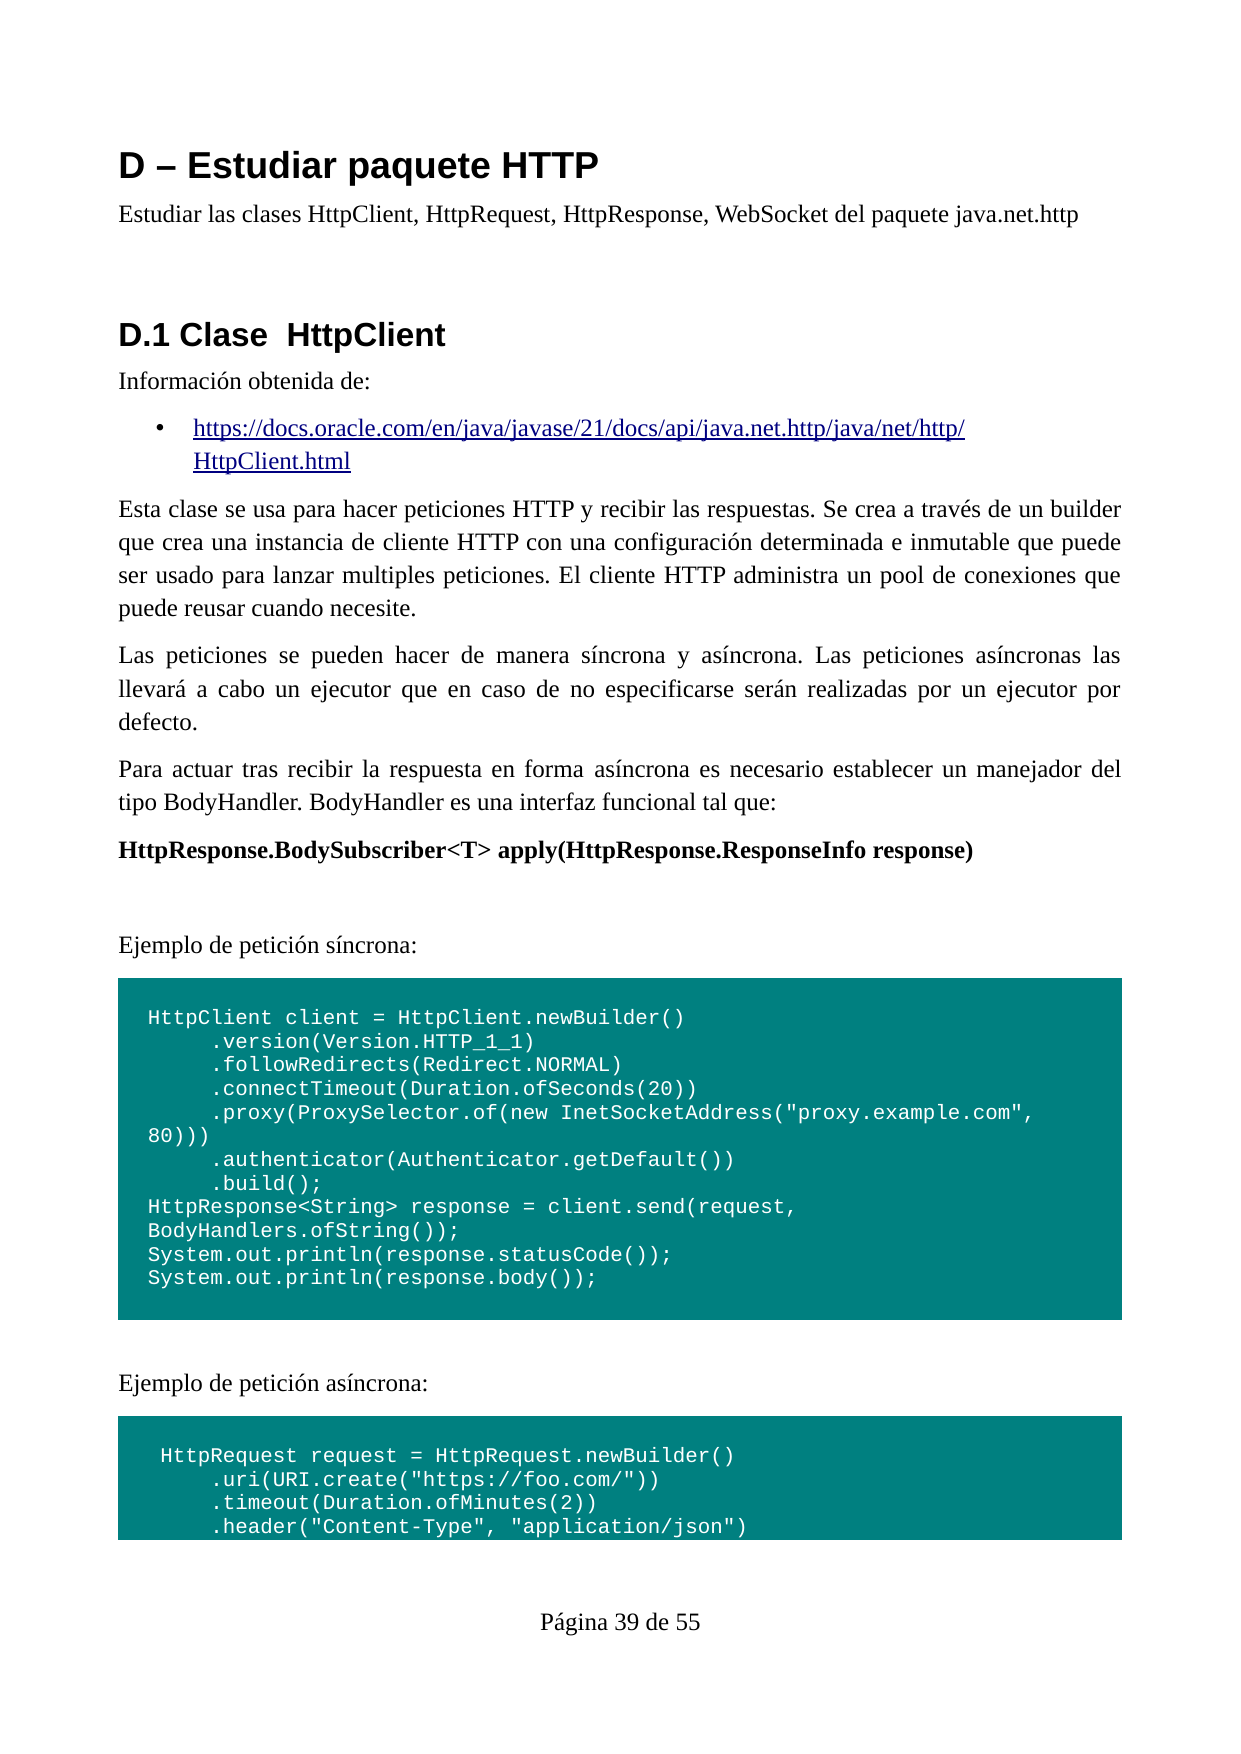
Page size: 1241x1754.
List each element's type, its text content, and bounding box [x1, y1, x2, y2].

text .version(Version.HTTP_1_1) [118, 1031, 1122, 1054]
text .followRedirects(Redirect.NORMAL) [118, 1054, 1122, 1078]
text .timeout(Duration.ofMinutes(2)) [118, 1492, 1122, 1516]
text HttpResponse<String> response = client.send(request, BodyHandlers.ofString()); [118, 1196, 1122, 1244]
text .header("Content-Type", "application/json") [118, 1516, 1122, 1540]
text .authenticator(Authenticator.getDefault()) [118, 1149, 1122, 1173]
text Ejemplo de petición asíncrona: [118, 1368, 1122, 1397]
text Esta clase se usa para hacer peticiones HTTP y recibir las respuestas. Se crea a través de un builder que crea una instancia de cliente HTTP con una configuración determinada e inmutable que puede ser usado para lanzar multiples peticiones. El cliente HTTP administra un pool de conexiones que puede reusar cuando necesite. [118, 494, 1122, 622]
text HttpClient client = HttpClient.newBuilder() [118, 978, 1122, 1031]
text HttpResponse.BodySubscriber<T> apply(HttpResponse.ResponseInfo response) [118, 835, 1122, 864]
list https://docs.oracle.com/en/java/javase/21/docs/api/java.net.http/java/net/http/HttpClient.html [156, 413, 1122, 475]
text Ejemplo de petición síncrona: [118, 930, 1122, 959]
subtitle D – Estudiar paquete HTTP [118, 143, 1122, 186]
text HttpRequest request = HttpRequest.newBuilder() [118, 1416, 1122, 1469]
text Estudiar las clases HttpClient, HttpRequest, HttpResponse, WebSocket del paquete java.net.http [118, 199, 1122, 227]
text Las peticiones se pueden hacer de manera síncrona y asíncrona. Las peticiones asíncronas las llevará a cabo un ejecutor que en caso de no especificarse serán realizadas por un ejecutor por defecto. [118, 641, 1122, 735]
text System.out.println(response.statusCode()); [118, 1244, 1122, 1267]
text .uri(URI.create("https://foo.com/")) [118, 1469, 1122, 1492]
subtitle D.1 Clase HttpClient [118, 315, 1122, 353]
text .build(); [118, 1173, 1122, 1196]
text .connectTimeout(Duration.ofSeconds(20)) [118, 1078, 1122, 1102]
text Para actuar tras recibir la respuesta en forma asíncrona es necesario establecer un manejador del tipo BodyHandler. BodyHandler es una interfaz funcional tal que: [118, 754, 1122, 816]
text System.out.println(response.body()); [118, 1267, 1122, 1320]
text Información obtenida de: [118, 366, 1122, 394]
text .proxy(ProxySelector.of(new InetSocketAddress("proxy.example.com", 80))) [118, 1102, 1122, 1149]
